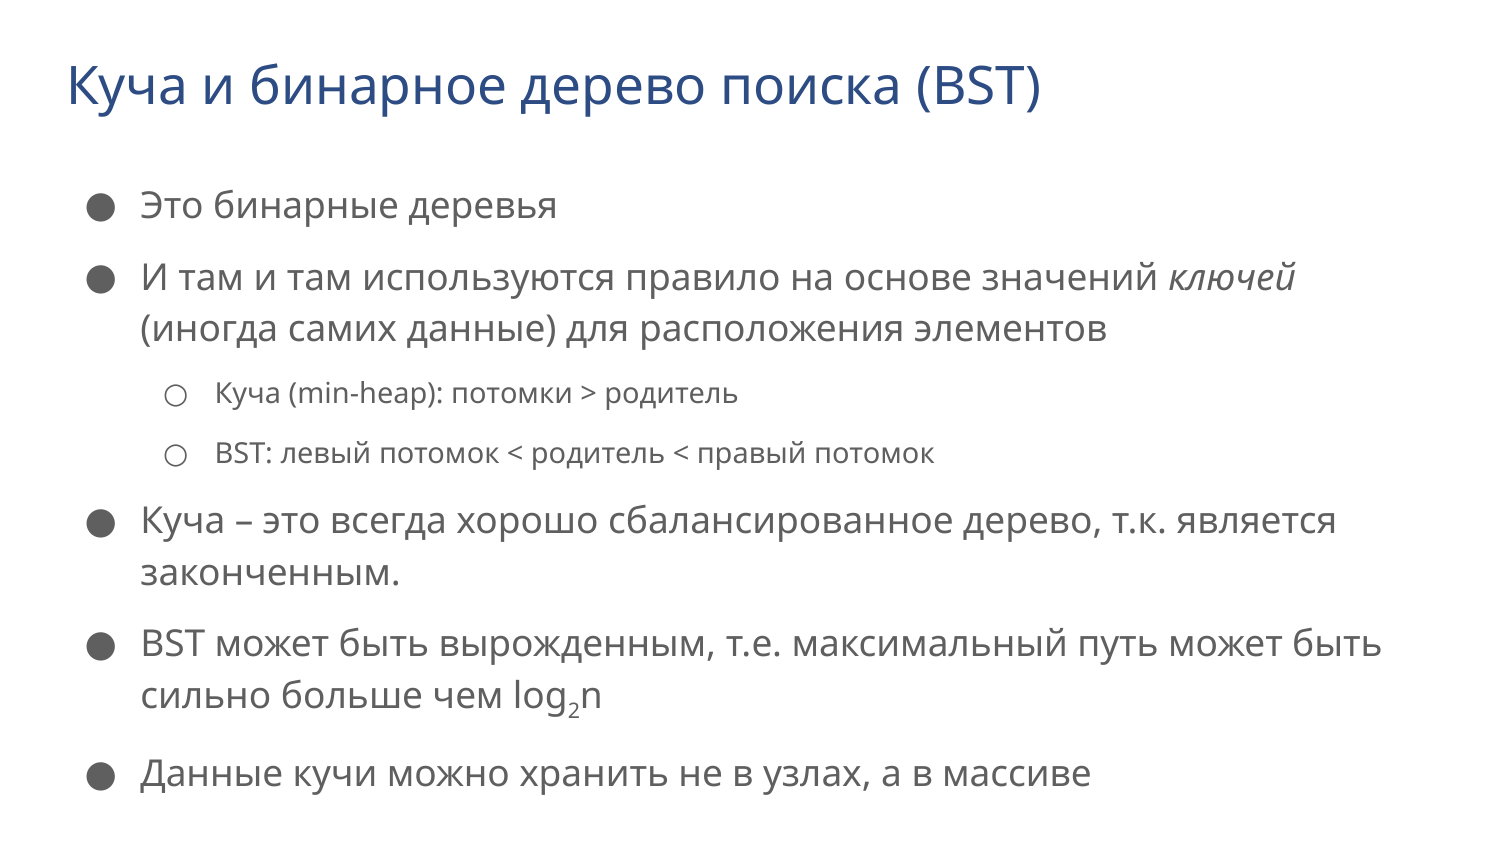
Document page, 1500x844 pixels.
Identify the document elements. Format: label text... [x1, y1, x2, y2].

title Куча и бинарное дерево поиска (BST) [51, 36, 1449, 131]
list Это бинарные деревья И там и там используются правило на основе значений ключей (иногда самих данные) для расположения элементов Куча (min-heap): потомки > родитель BST: левый потомок < родитель < правый потомок Куча – это всегда хорошо сбалансированное дерево, т.к. является законченным. BST может быть вырожденным, т.е. максимальный путь может быть сильно больше чем log2n Данные кучи можно хранить не в узлах, а в массиве [51, 159, 1449, 815]
